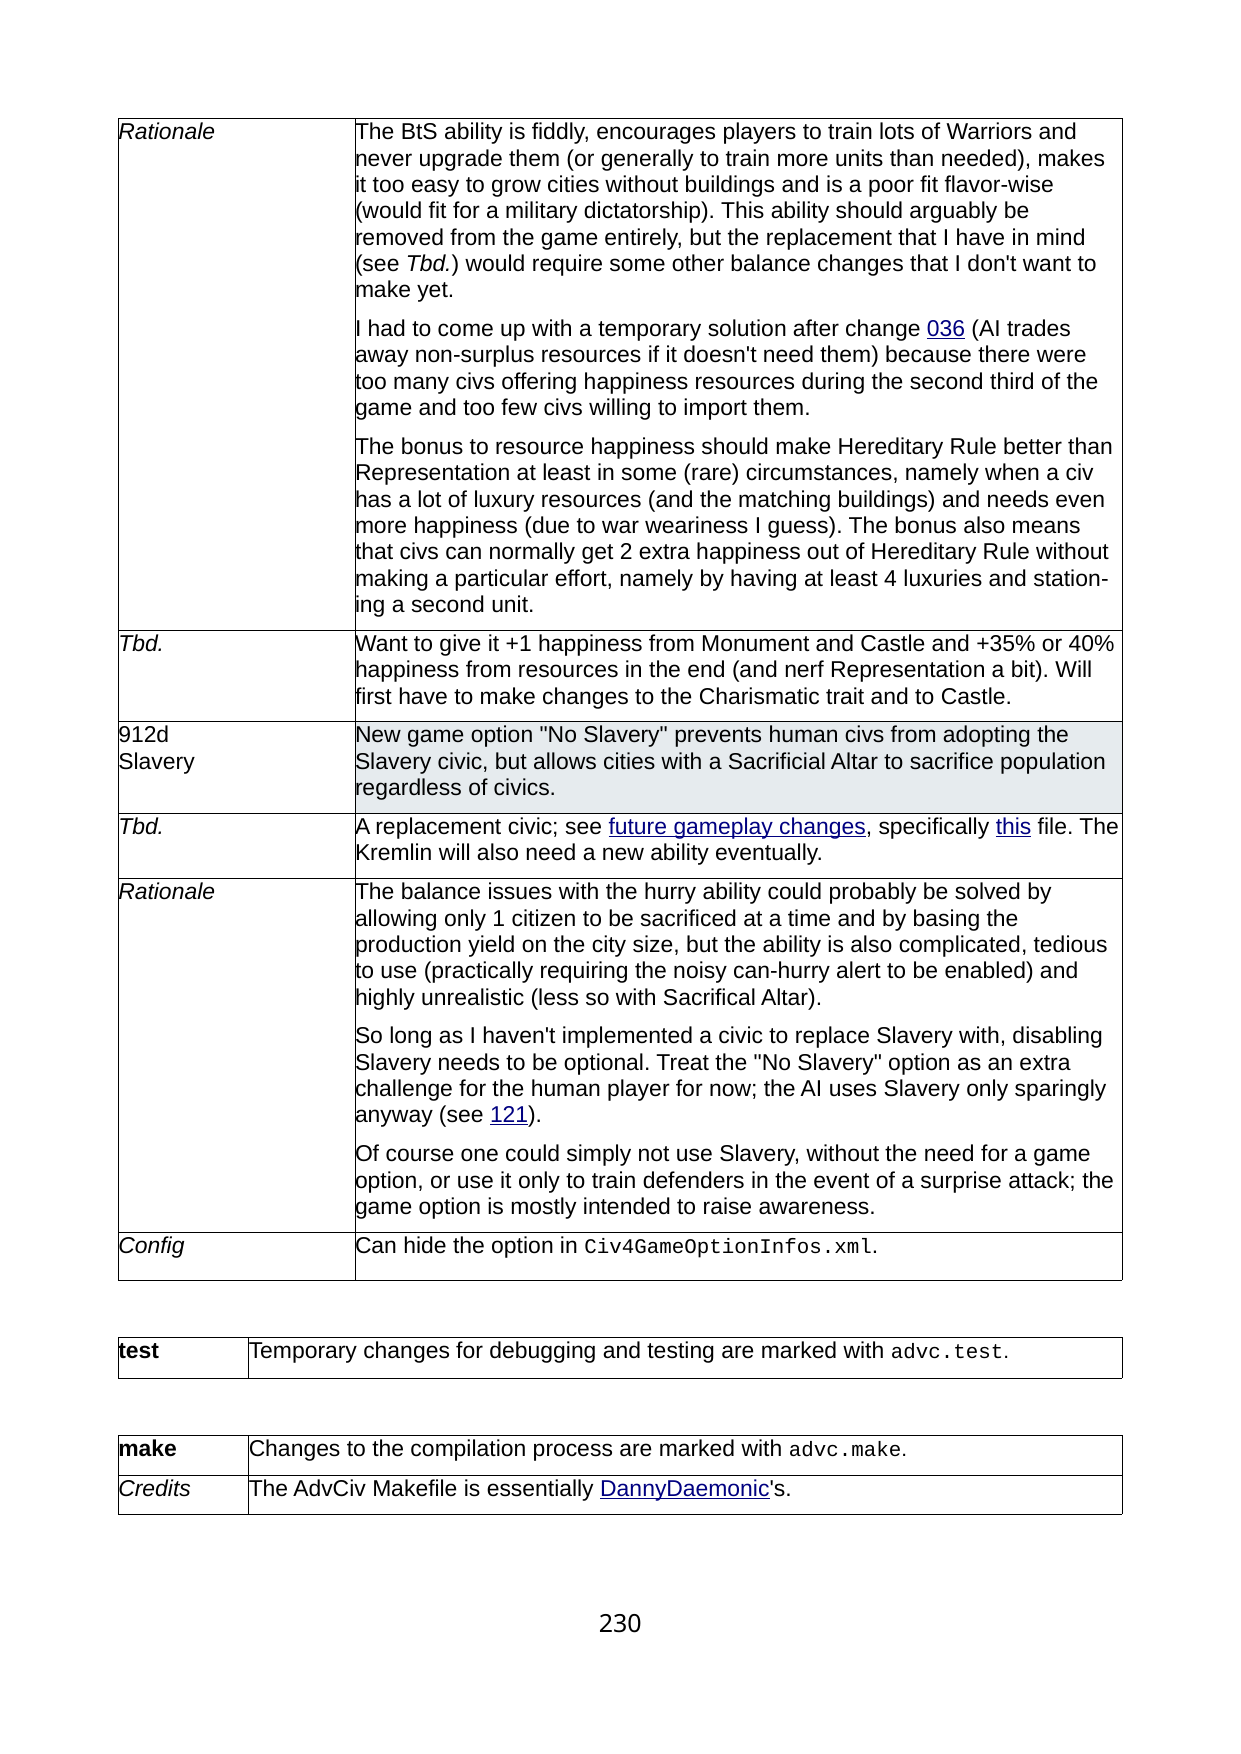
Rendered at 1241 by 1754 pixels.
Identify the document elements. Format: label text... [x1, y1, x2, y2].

table_cell The balance issues with the hurry ability could probably be solved by allowing only 1 citizen to be sacrificed at a time and by basing the production yield on the city size, but the ability is also complicated, tedious to use (practically requiring the noisy can-hurry alert to be enabled) and highly unrealistic (less so with Sacrifical Altar). So long as I haven't implemented a civic to replace Slavery with, disabling Slavery needs to be optional. Treat the "No Slavery" option as an extra challenge for the human player for now; the AI uses Slavery only sparingly anyway (see 121). Of course one could simply not use Slavery, without the need for a game option, or use it only to train defenders in the event of a surprise attack; the game option is mostly intended to raise awareness. [356, 879, 1122, 1232]
table_cell The BtS ability is fiddly, encourages players to train lots of Warriors and never upgrade them (or generally to train more units than needed), makes it too easy to grow cities without buildings and is a poor fit flavor-wise (would fit for a military dictatorship). This ability should arguably be removed from the game entirely, but the replacement that I have in mind (see Tbd.) would require some other balance changes that I don't want to make yet. I had to come up with a temporary solution after change 036 (AI trades away non-surplus resources if it doesn't need them) because there were too many civs offering happiness resources during the second third of the game and too few civs willing to import them. The bonus to resource happiness should make Hereditary Rule better than Representation at least in some (rare) circumstances, namely when a civ has a lot of luxury resources (and the matching buildings) and needs even more happiness (due to war weariness I guess). The bonus also means that civs can normally get 2 extra happiness out of Hereditary Rule without making a particular effort, namely by having at least 4 luxuries and station­ing a second unit. [356, 119, 1122, 630]
table_cell Tbd. [119, 631, 355, 721]
table_cell New game option "No Slavery" prevents human civs from adopting the Slavery civic, but allows cities with a Sacrificial Altar to sacrifice population regardless of civics. [356, 722, 1122, 813]
table_header make [119, 1436, 248, 1475]
table_cell Rationale [119, 879, 355, 1232]
table_header Temporary changes for debugging and testing are marked with advc.test. [249, 1338, 1122, 1377]
table_cell A replacement civic; see future gameplay changes, specifically this file. The Kremlin will also need a new ability eventually. [356, 814, 1122, 878]
table_cell Can hide the option in Civ4GameOptionInfos.xml. [356, 1233, 1122, 1279]
table_cell 912d Slavery [119, 722, 355, 813]
table_header test [119, 1338, 248, 1377]
table_cell Tbd. [119, 814, 355, 878]
table_header Changes to the compilation process are marked with advc.make. [249, 1436, 1122, 1475]
table_cell The AdvCiv Makefile is essentially DannyDaemonic's. [249, 1476, 1122, 1514]
table_cell Config [119, 1233, 355, 1279]
table_cell Rationale [119, 119, 355, 630]
table_cell Want to give it +1 happiness from Monument and Castle and +35% or 40% happiness from resources in the end (and nerf Representation a bit). Will first have to make changes to the Charismatic trait and to Castle. [356, 631, 1122, 721]
table_cell Credits [119, 1476, 248, 1514]
